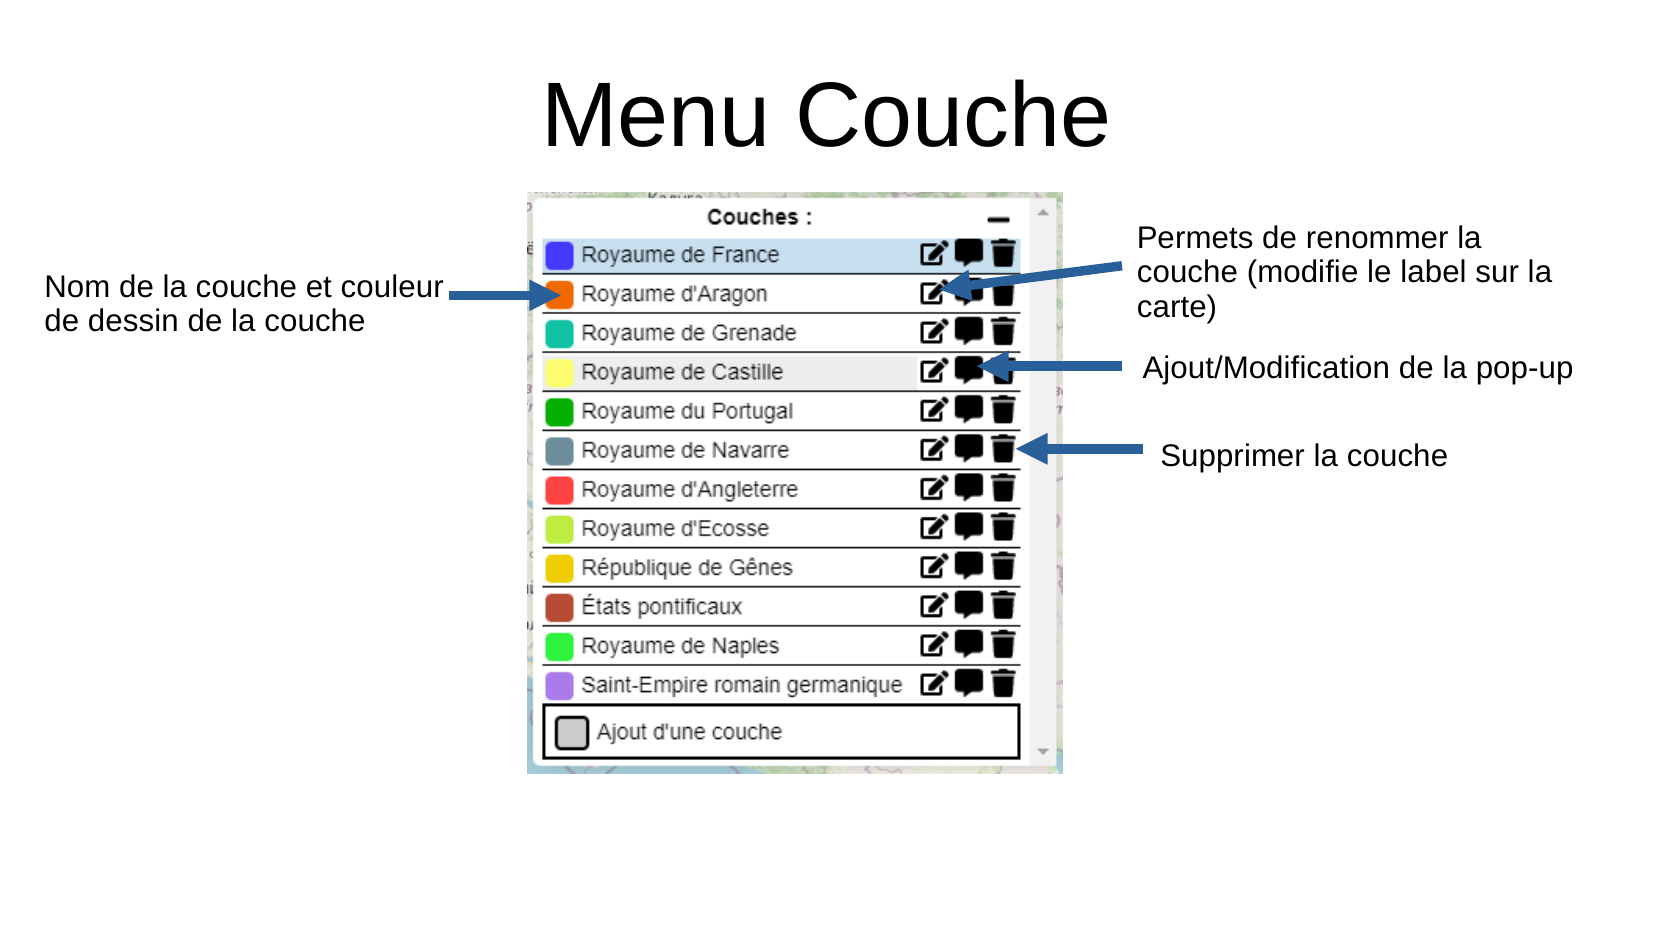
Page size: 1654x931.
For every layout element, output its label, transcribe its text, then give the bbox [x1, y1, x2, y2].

text_box Permets de renommer la couche (modifie le label sur la carte) [1122, 212, 1595, 332]
picture [527, 193, 1063, 774]
text_box Supprimer la couche [1145, 431, 1619, 488]
text_box Ajout/Modification de la pop-up [1127, 343, 1601, 443]
title Menu Couche [82, 37, 1571, 193]
text_box Nom de la couche et couleur de dessin de la couche [29, 261, 502, 346]
